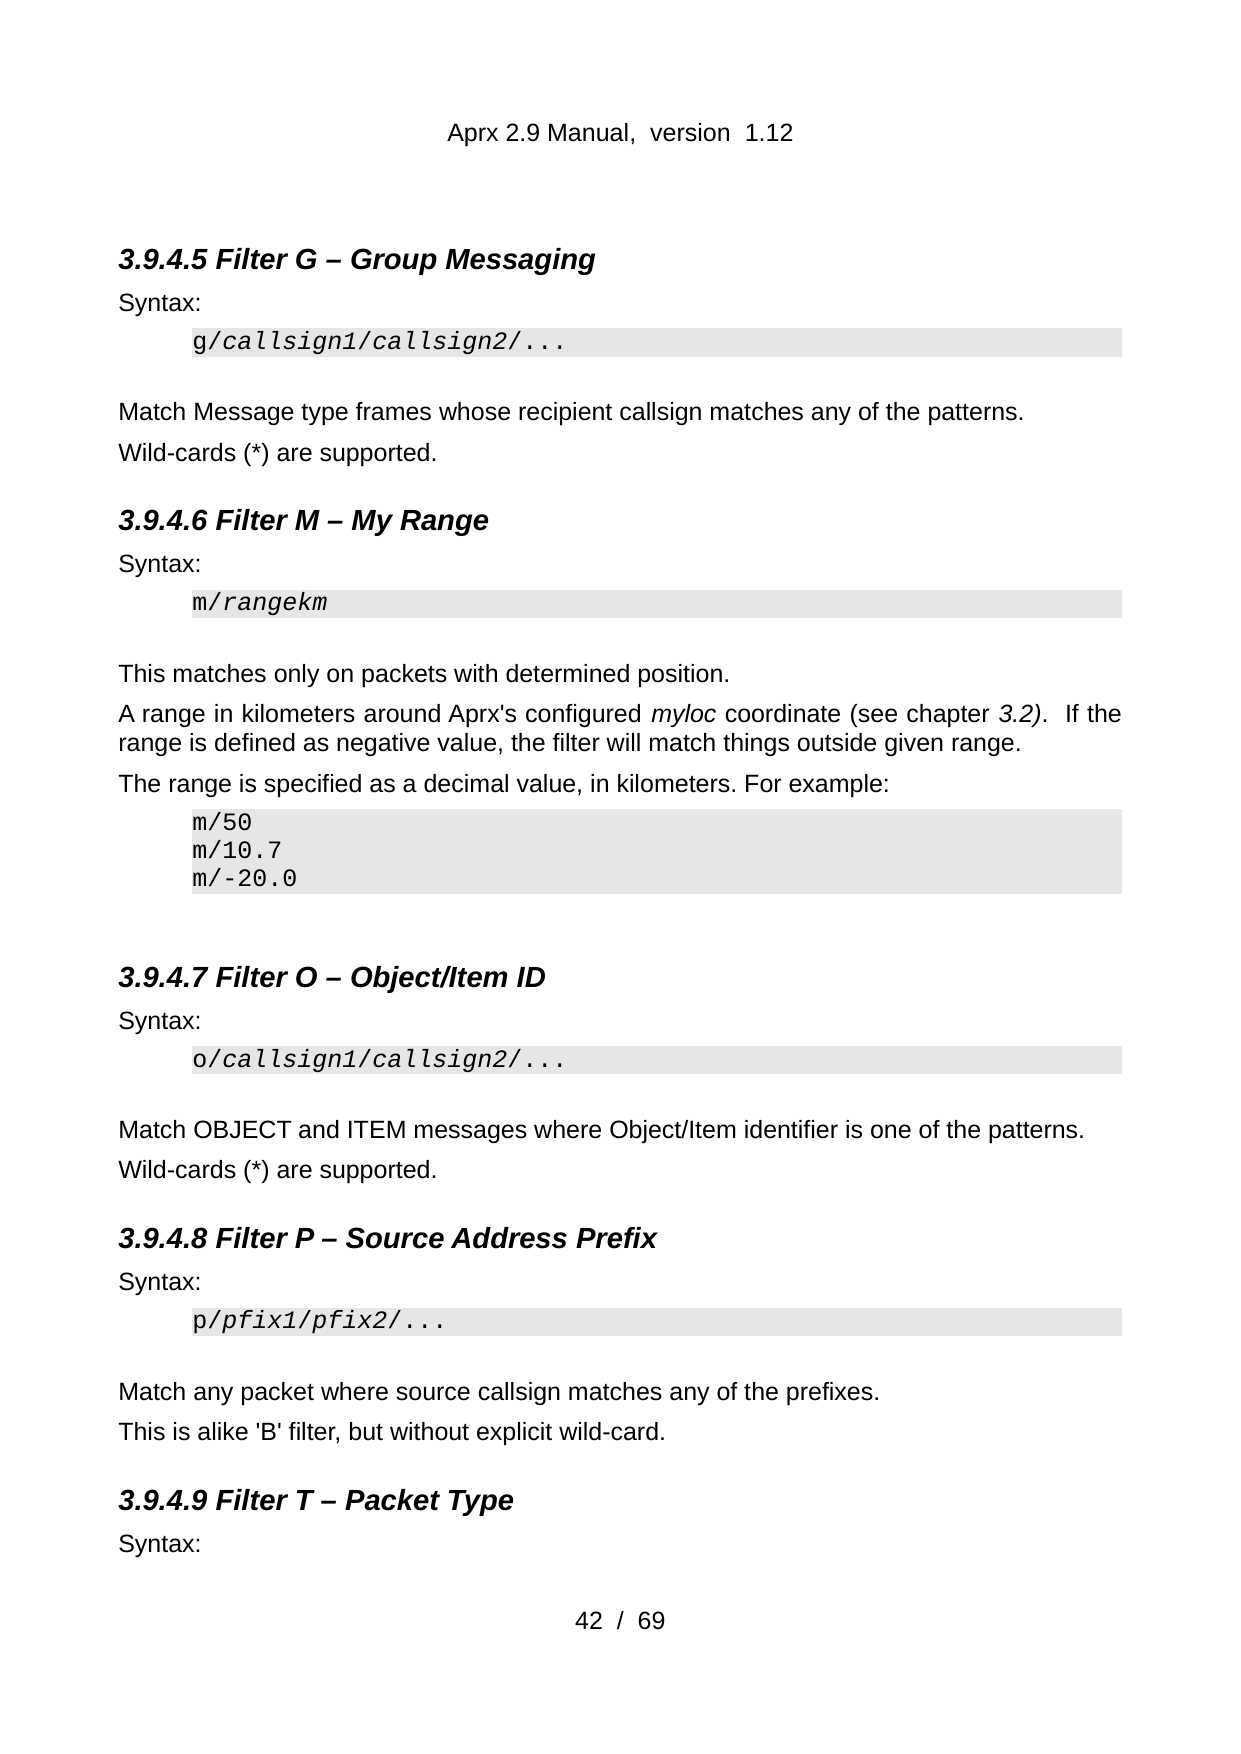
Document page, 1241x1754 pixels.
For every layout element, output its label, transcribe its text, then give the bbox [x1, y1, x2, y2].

text m/-20.0 [192, 866, 1122, 894]
text Syntax: [118, 288, 1122, 317]
text o/callsign1/callsign2/... [192, 1046, 1122, 1074]
text Match Message type frames whose recipient callsign matches any of the patterns. [118, 397, 1122, 426]
subtitle Filter M – My Range [118, 503, 1122, 537]
text m/10.7 [192, 837, 1122, 866]
text Wild-cards (*) are supported. [118, 438, 1122, 467]
text Syntax: [118, 1528, 1122, 1557]
text Syntax: [118, 1267, 1122, 1296]
text Wild-cards (*) are supported. [118, 1156, 1122, 1184]
text p/pfix1/pfix2/... [192, 1308, 1122, 1336]
text m/rangekm [192, 590, 1122, 618]
text A range in kilometers around Aprx's configured myloc coordinate (see chapter 3.2). If the range is defined as negative value, the filter will match things outside given range. [118, 699, 1122, 757]
subtitle Filter O – Object/Item ID [118, 959, 1122, 993]
subtitle Filter T – Packet Type [118, 1482, 1122, 1516]
subtitle Filter P – Source Address Prefix [118, 1221, 1122, 1254]
text Match any packet where source callsign matches any of the prefixes. [118, 1376, 1122, 1405]
text Syntax: [118, 1006, 1122, 1034]
text This is alike 'B' filter, but without explicit wild-card. [118, 1417, 1122, 1446]
text This matches only on packets with determined position. [118, 659, 1122, 687]
text The range is specified as a decimal value, in kilometers. For example: [118, 768, 1122, 797]
text g/callsign1/callsign2/... [192, 328, 1122, 357]
text m/50 [192, 809, 1122, 837]
text Syntax: [118, 549, 1122, 578]
subtitle Filter G – Group Messaging [118, 242, 1122, 275]
text Match OBJECT and ITEM messages where Object/Item identifier is one of the patterns. [118, 1115, 1122, 1144]
